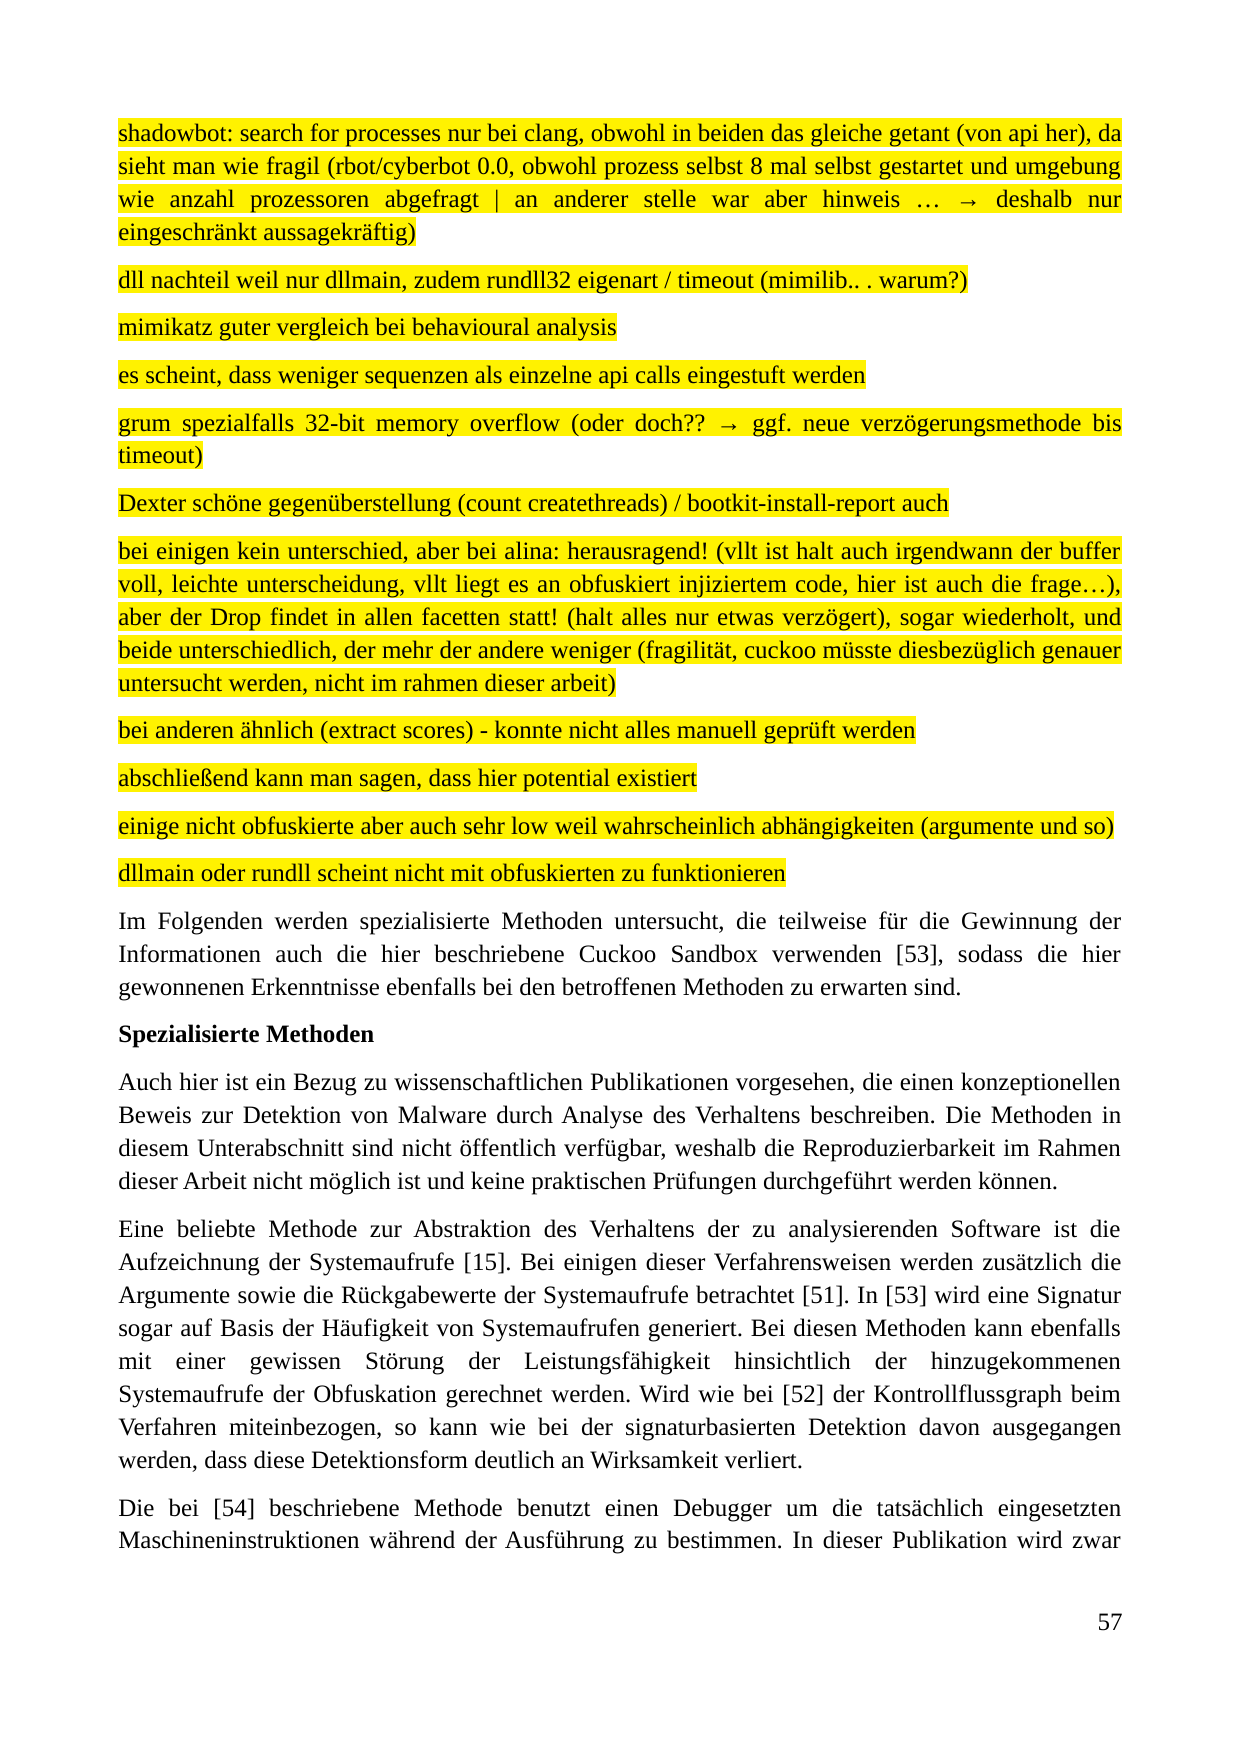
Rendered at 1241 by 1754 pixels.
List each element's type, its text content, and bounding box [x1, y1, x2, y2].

text shadowbot: search for processes nur bei clang, obwohl in beiden das gleiche getant (von api her), da sieht man wie fragil (rbot/cyberbot 0.0, obwohl prozess selbst 8 mal selbst gestartet und umgebung wie anzahl prozessoren abgefragt | an anderer stelle war aber hinweis … → deshalb nur eingeschränkt aussagekräftig) [118, 118, 1122, 246]
text abschließend kann man sagen, dass hier potential existiert [118, 763, 1122, 792]
text Die bei [54] beschriebene Methode benutzt einen Debugger um die tatsächlich eingesetzten Maschineninstruktionen während der Ausführung zu bestimmen. In dieser Publikation wird zwar [118, 1493, 1122, 1554]
text Im Folgenden werden spezialisierte Methoden untersucht, die teilweise für die Gewinnung der Informationen auch die hier beschriebene Cuckoo Sandbox verwenden [53], sodass die hier gewonnenen Erkenntnisse ebenfalls bei den betroffenen Methoden zu erwarten sind. [118, 906, 1122, 1001]
text grum spezialfalls 32-bit memory overflow (oder doch?? → ggf. neue verzögerungsmethode bis timeout) [118, 408, 1122, 469]
text bei einigen kein unterschied, aber bei alina: herausragend! (vllt ist halt auch irgendwann der buffer voll, leichte unterscheidung, vllt liegt es an obfuskiert injiziertem code, hier ist auch die frage…), aber der Drop findet in allen facetten statt! (halt alles nur etwas verzögert), sogar wiederholt, und beide unterschiedlich, der mehr der andere weniger (fragilität, cuckoo müsste diesbezüglich genauer untersucht werden, nicht im rahmen dieser arbeit) [118, 536, 1122, 697]
text Dexter schöne gegenüberstellung (count createthreads) / bootkit-install-report auch [118, 488, 1122, 517]
text einige nicht obfuskierte aber auch sehr low weil wahrscheinlich abhängigkeiten (argumente und so) [118, 811, 1122, 839]
text bei anderen ähnlich (extract scores) - konnte nicht alles manuell geprüft werden [118, 716, 1122, 744]
text Spezialisierte Methoden [118, 1019, 1122, 1048]
text dllmain oder rundll scheint nicht mit obfuskierten zu funktionieren [118, 858, 1122, 887]
text Eine beliebte Methode zur Abstraktion des Verhaltens der zu analysierenden Software ist die Aufzeichnung der Systemaufrufe [15]. Bei einigen dieser Verfahrensweisen werden zusätzlich die Argumente sowie die Rückgabewerte der Systemaufrufe betrachtet [51]. In [53] wird eine Signatur sogar auf Basis der Häufigkeit von Systemaufrufen generiert. Bei diesen Methoden kann ebenfalls mit einer gewissen Störung der Leistungsfähigkeit hinsichtlich der hinzugekommenen Systemaufrufe der Obfuskation gerechnet werden. Wird wie bei [52] der Kontrollflussgraph beim Verfahren miteinbezogen, so kann wie bei der signaturbasierten Detektion davon ausgegangen werden, dass diese Detektionsform deutlich an Wirksamkeit verliert. [118, 1214, 1122, 1474]
text Auch hier ist ein Bezug zu wissenschaftlichen Publikationen vorgesehen, die einen konzeptionellen Beweis zur Detektion von Malware durch Analyse des Verhaltens beschreiben. Die Methoden in diesem Unterabschnitt sind nicht öffentlich verfügbar, weshalb die Reproduzierbarkeit im Rahmen dieser Arbeit nicht möglich ist und keine praktischen Prüfungen durchgeführt werden können. [118, 1067, 1122, 1195]
text mimikatz guter vergleich bei behavioural analysis [118, 312, 1122, 341]
text dll nachteil weil nur dllmain, zudem rundll32 eigenart / timeout (mimilib.. . warum?) [118, 265, 1122, 293]
text es scheint, dass weniger sequenzen als einzelne api calls eingestuft werden [118, 360, 1122, 389]
